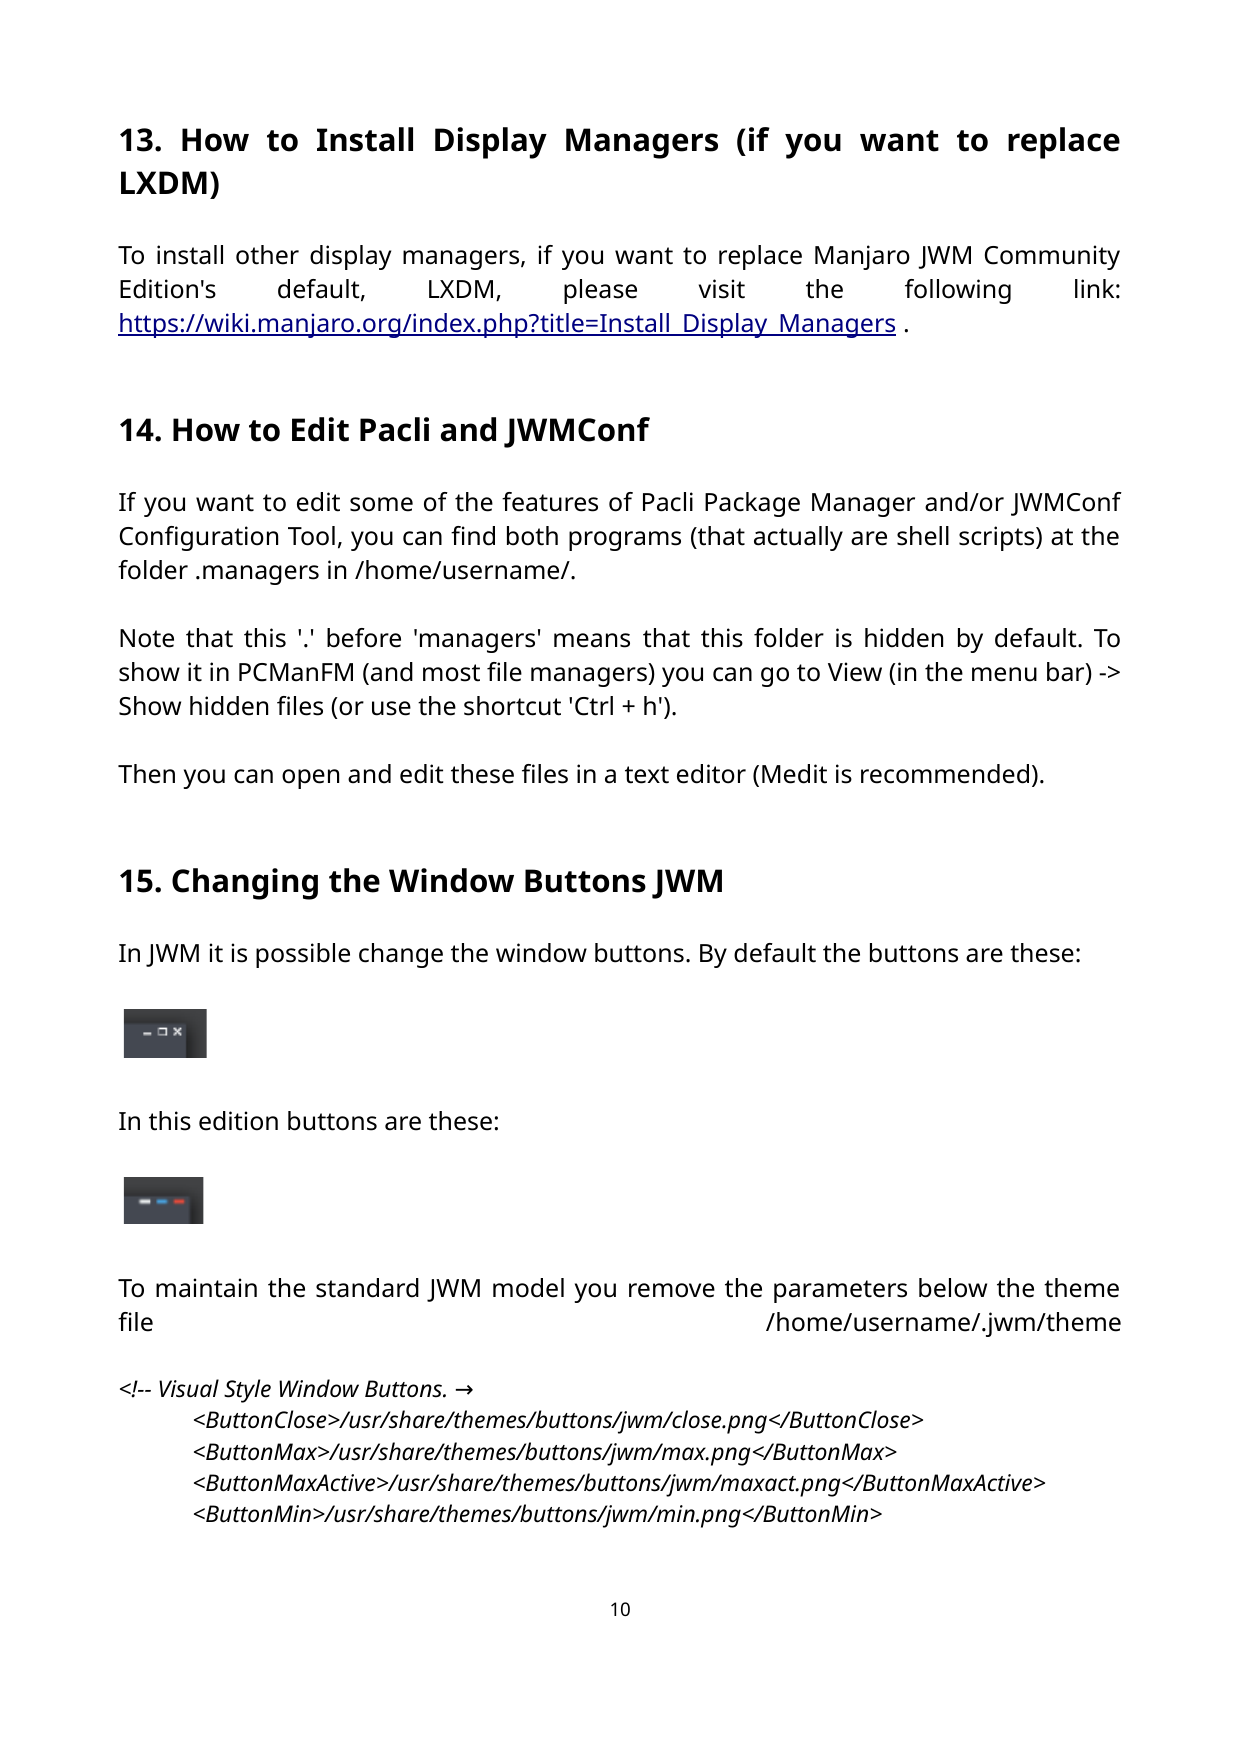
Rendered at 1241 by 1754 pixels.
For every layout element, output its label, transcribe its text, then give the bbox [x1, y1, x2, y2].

text If you want to edit some of the features of Pacli Package Manager and/or JWMConf Configuration Tool, you can find both programs (that actually are shell scripts) at the folder .managers in /home/username/. [118, 484, 1122, 587]
text 15. Changing the Window Buttons JWM [118, 859, 1122, 902]
picture [123, 1009, 207, 1058]
text To install other display managers, if you want to replace Manjaro JWM Community Edition's default, LXDM, please visit the following link: https://wiki.manjaro.org/index.php?title=Install_Display_Managers . [118, 237, 1122, 339]
text 13. How to Install Display Managers (if you want to replace LXDM) [118, 118, 1122, 203]
subtitle 14. How to Edit Pacli and JWMConf [118, 408, 1122, 450]
text In this edition buttons are these: [118, 1103, 1122, 1137]
picture [123, 1177, 204, 1224]
table_header [118, 1004, 1122, 1069]
text In JWM it is possible change the window buttons. By default the buttons are these: [118, 902, 1122, 970]
table_header [118, 1171, 1122, 1237]
text Then you can open and edit these files in a text editor (Medit is recommended). [118, 757, 1122, 791]
text Note that this '.' before 'managers' means that this folder is hidden by default. To show it in PCManFM (and most file managers) you can go to View (in the menu bar) -> Show hidden files (or use the shortcut 'Ctrl + h'). [118, 621, 1122, 723]
text To maintain the standard JWM model you remove the parameters below the theme file /home/username/.jwm/theme <!-- Visual Style Window Buttons. → [118, 1271, 1122, 1404]
text <ButtonClose>/usr/share/themes/buttons/jwm/close.png</ButtonClose> <ButtonMax>/usr/share/themes/buttons/jwm/max.png</ButtonMax> <ButtonMaxActive>/usr/share/themes/buttons/jwm/maxact.png</ButtonMaxActive> <ButtonMin>/usr/share/themes/buttons/jwm/min.png</ButtonMin> [118, 1404, 1122, 1563]
